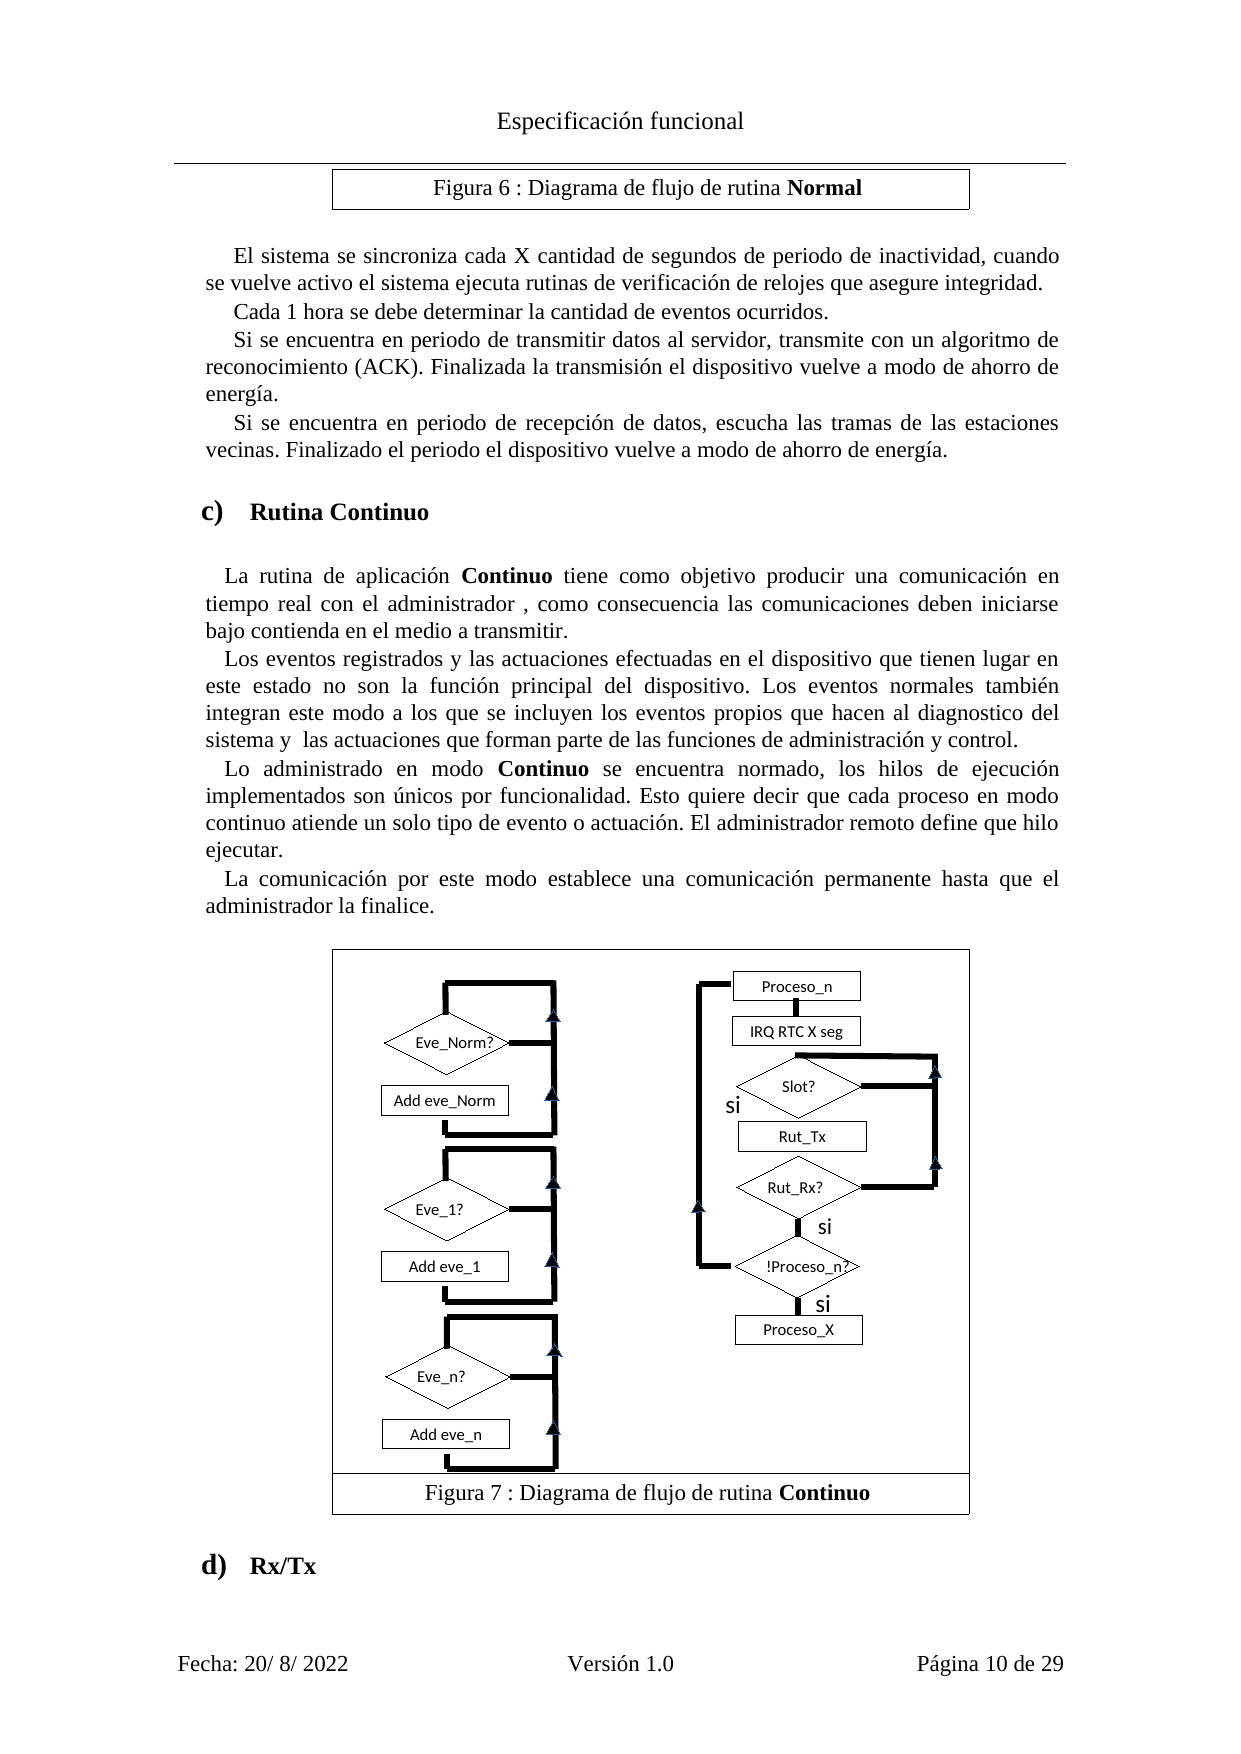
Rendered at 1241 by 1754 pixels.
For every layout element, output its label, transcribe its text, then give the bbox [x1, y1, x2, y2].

text Lo administrado en modo Continuo se encuentra normado, los hilos de ejecución implementados son únicos por funcionalidad. Esto quiere decir que cada proceso en modo continuo atiende un solo tipo de evento o actuación. El administrador remoto define que hilo ejecutar. [205, 755, 1061, 863]
list Rx/Tx [201, 1547, 1064, 1581]
text Los eventos registrados y las actuaciones efectuadas en el dispositivo que tienen lugar en este estado no son la función principal del dispositivo. Los eventos normales también integran este modo a los que se incluyen los eventos propios que hacen al diagnostico del sistema y las actuaciones que forman parte de las funciones de administración y control. [205, 645, 1061, 753]
text Cada 1 hora se debe determinar la cantidad de eventos ocurridos. [205, 298, 1061, 324]
list Rutina Continuo [201, 493, 1064, 527]
text Si se encuentra en periodo de recepción de datos, escucha las tramas de las estaciones vecinas. Finalizado el periodo el dispositivo vuelve a modo de ahorro de energía. [205, 409, 1061, 462]
table_cell Figura 6 : Diagrama de flujo de rutina Normal [333, 170, 969, 209]
table_cell Figura 7 : Diagrama de flujo de rutina Continuo [333, 1474, 969, 1513]
text Si se encuentra en periodo de transmitir datos al servidor, transmite con un algoritmo de reconocimiento (ACK). Finalizada la transmisión el dispositivo vuelve a modo de ahorro de energía. [205, 326, 1061, 407]
text El sistema se sincroniza cada X cantidad de segundos de periodo de inactividad, cuando se vuelve activo el sistema ejecuta rutinas de verificación de relojes que asegure integridad. [205, 242, 1061, 296]
text La rutina de aplicación Continuo tiene como objetivo producir una comunicación en tiempo real con el administrador , como consecuencia las comunicaciones deben iniciarse bajo contienda en el medio a transmitir. [205, 563, 1061, 643]
text La comunicación por este modo establece una comunicación permanente hasta que el administrador la finalice. [205, 865, 1061, 918]
table_header [333, 950, 969, 1473]
